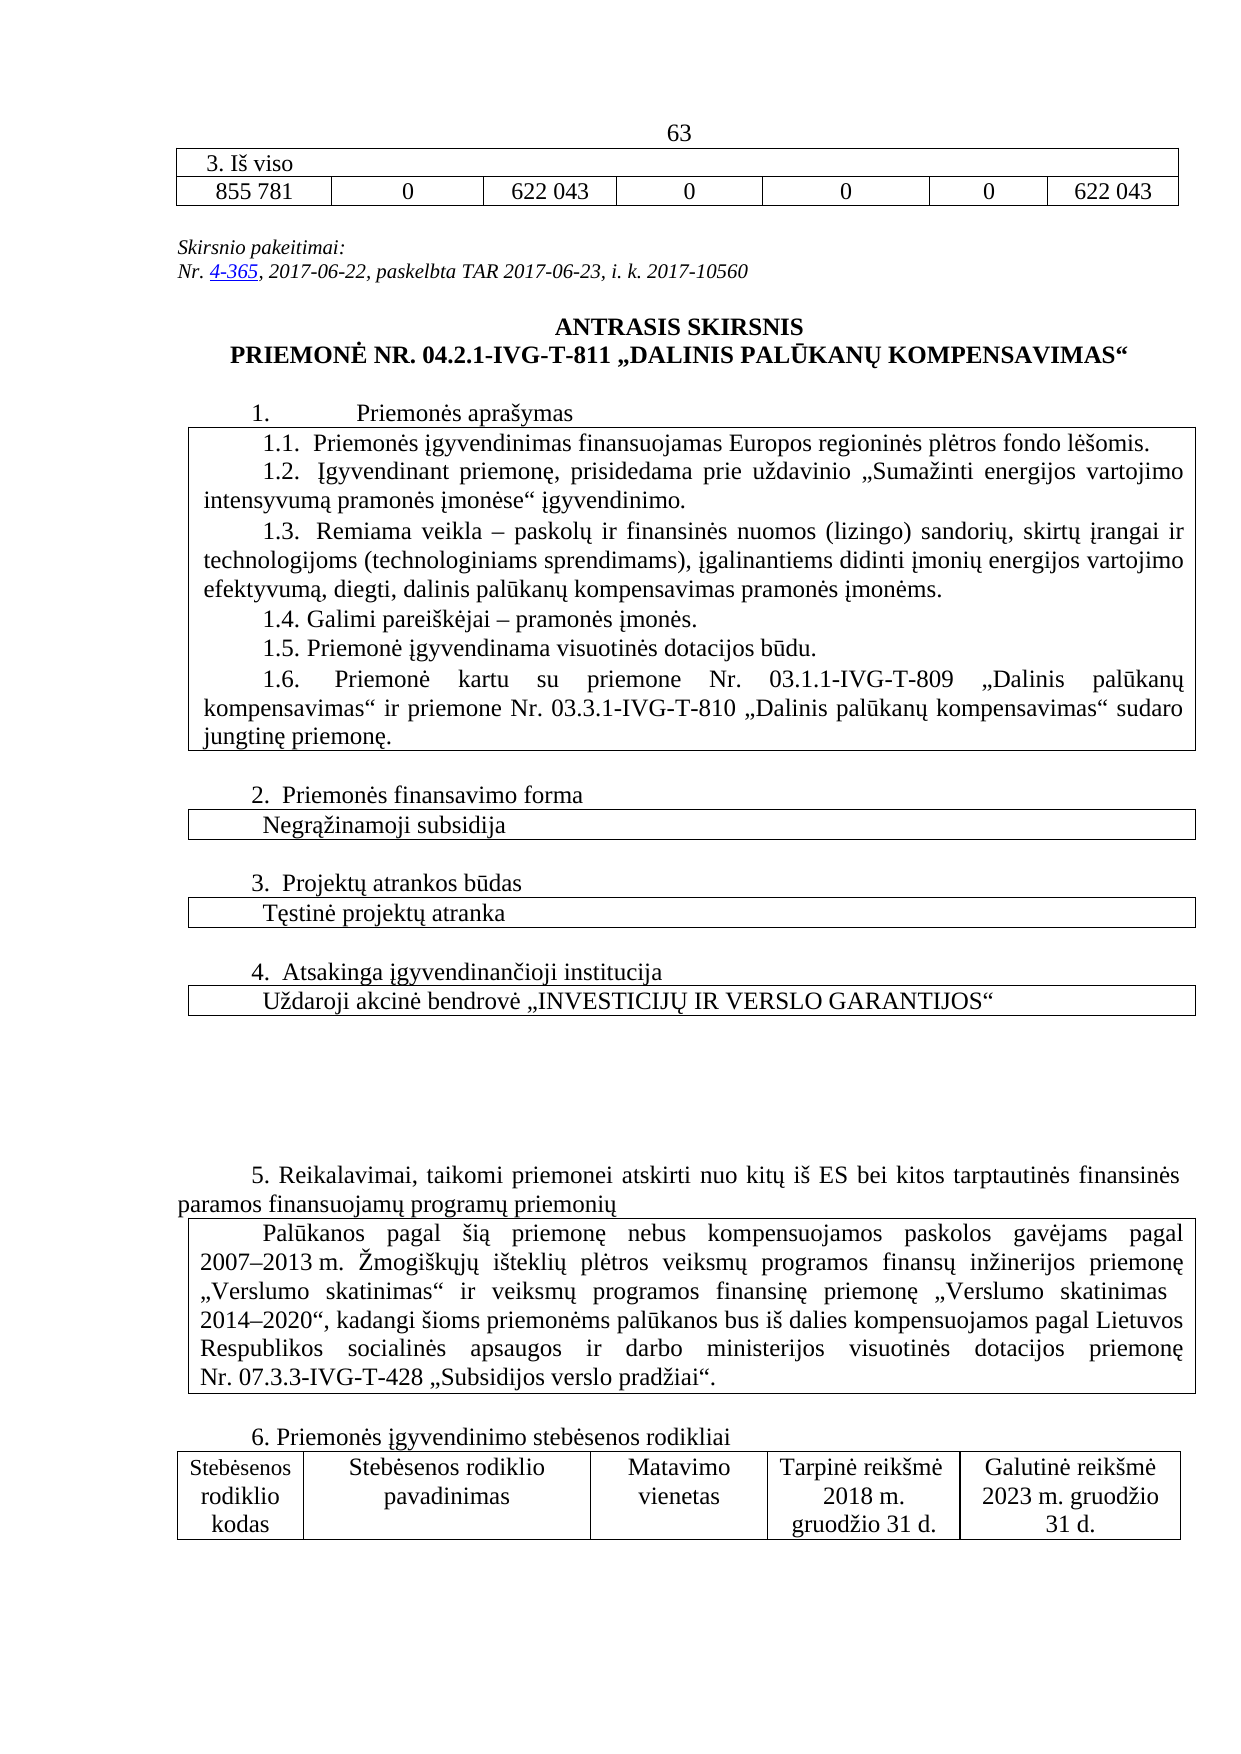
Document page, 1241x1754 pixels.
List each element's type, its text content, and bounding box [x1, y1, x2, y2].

text 4. Atsakinga įgyvendinančioji institucija [251, 957, 1181, 985]
table_cell 1.3. Remiama veikla – paskolų ir finansinės nuomos (lizingo) sandorių, skirtų įrangai ir technologijoms (technologiniams sprendimams), įgalinantiems didinti įmonių energijos vartojimo efektyvumą, diegti, dalinis palūkanų kompensavimas pramonės įmonėms. [189, 516, 1195, 604]
table_cell 622 043 [1048, 177, 1178, 205]
text PRIEMONĖ NR. 04.2.1-IVG-T-811 „DALINIS PALŪKANŲ KOMPENSAVIMAS“ [177, 340, 1181, 369]
text 2. Priemonės finansavimo forma [251, 780, 1181, 809]
table_header Negrąžinamoji subsidija [189, 810, 1195, 838]
text ANTRASIS SKIRSNIS [177, 312, 1181, 340]
table_cell 3. Iš viso [177, 149, 1178, 176]
text 3. Projektų atrankos būdas [251, 868, 1181, 897]
table_cell 622 043 [484, 177, 616, 205]
text 5. Reikalavimai, taikomi priemonei atskirti nuo kitų iš ES bei kitos tarptautinės finansinės paramos finansuojamų programų priemonių [177, 1160, 1181, 1217]
table_header Palūkanos pagal šią priemonę nebus kompensuojamos paskolos gavėjams pagal 2007–2013 m. Žmogiškųjų išteklių plėtros veiksmų programos finansų inžinerijos priemonę „Verslumo skatinimas“ ir veiksmų programos finansinę priemonę „Verslumo skatinimas 2014–2020“, kadangi šioms priemonėms palūkanos bus iš dalies kompensuojamos pagal Lietuvos Respublikos socialinės apsaugos ir darbo ministerijos visuotinės dotacijos priemonę Nr. 07.3.3-IVG-T-428 „Subsidijos verslo pradžiai“. [189, 1219, 1195, 1392]
table_header 1.1. Priemonės įgyvendinimas finansuojamas Europos regioninės plėtros fondo lėšomis. [189, 428, 1195, 456]
text 6. Priemonės įgyvendinimo stebėsenos rodikliai [177, 1422, 1181, 1451]
table_cell 1.6. Priemonė kartu su priemone Nr. 03.1.1-IVG-T-809 „Dalinis palūkanų kompensavimas“ ir priemone Nr. 03.3.1-IVG-T-810 „Dalinis palūkanų kompensavimas“ sudaro jungtinę priemonę. [189, 664, 1195, 750]
text Skirsnio pakeitimai: [177, 235, 1181, 259]
table_cell 0 [930, 177, 1047, 205]
table_header Stebėsenos rodiklio kodas [178, 1452, 303, 1539]
table_header Tęstinė projektų atranka [189, 898, 1195, 927]
text 1. Priemonės aprašymas [215, 398, 1181, 427]
table_cell 0 [763, 177, 929, 205]
table_cell 1.2. Įgyvendinant priemonę, prisidedama prie uždavinio „Sumažinti energijos vartojimo intensyvumą pramonės įmonėse“ įgyvendinimo. [189, 456, 1195, 516]
table_cell 855 781 [177, 177, 331, 205]
table_cell 0 [332, 177, 483, 205]
table_cell 1.4. Galimi pareiškėjai – pramonės įmonės. 1.5. Priemonė įgyvendinama visuotinės dotacijos būdu. [189, 604, 1195, 664]
table_header Matavimo vienetas [591, 1452, 767, 1539]
table_header Galutinė reikšmė 2023 m. gruodžio 31 d. [961, 1452, 1180, 1539]
table_cell 0 [617, 177, 762, 205]
text Nr. 4-365, 2017-06-22, paskelbta TAR 2017-06-23, i. k. 2017-10560 [177, 259, 1181, 283]
table_header Uždaroji akcinė bendrovė „INVESTICIJŲ IR VERSLO GARANTIJOS“ [189, 986, 1195, 1015]
table_header Tarpinė reikšmė 2018 m. gruodžio 31 d. [768, 1452, 959, 1539]
table_header Stebėsenos rodiklio pavadinimas [304, 1452, 590, 1539]
